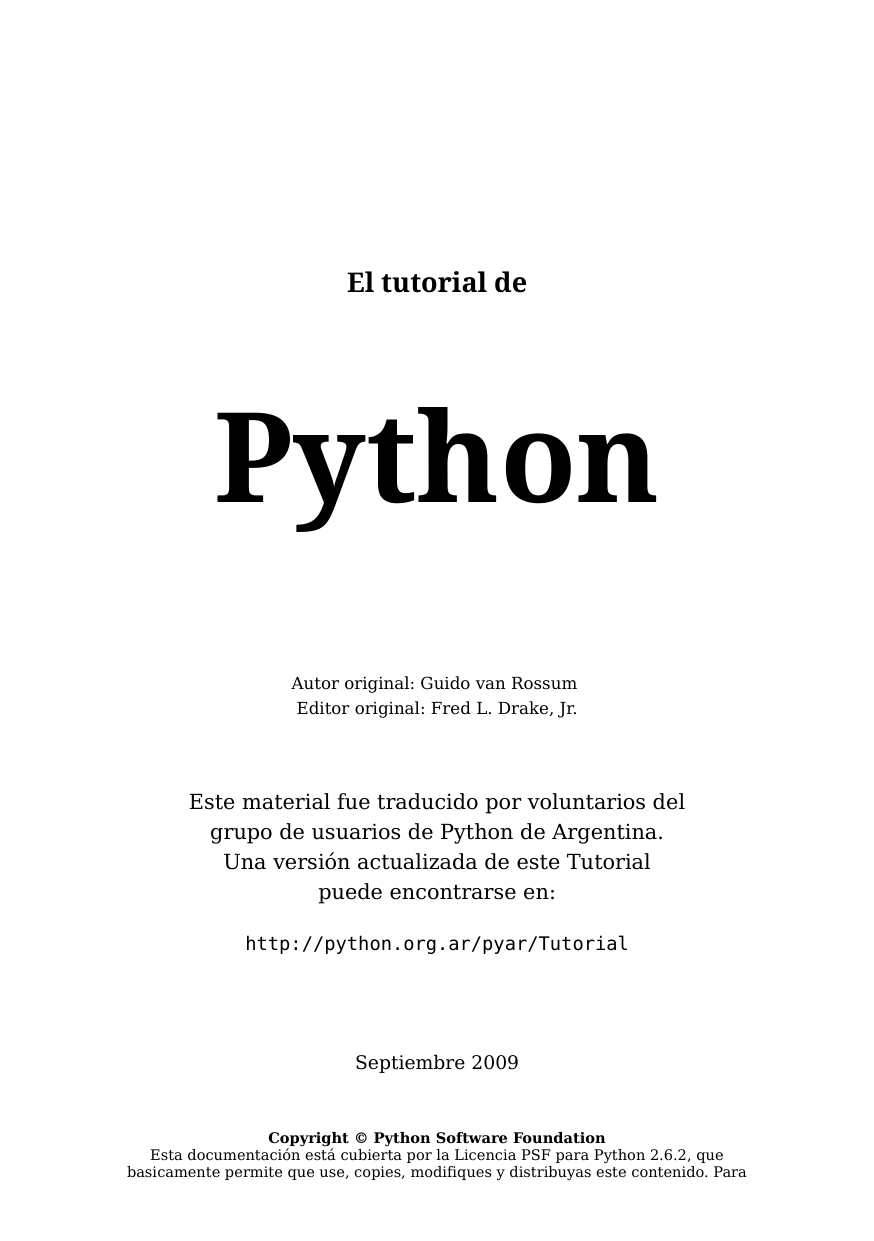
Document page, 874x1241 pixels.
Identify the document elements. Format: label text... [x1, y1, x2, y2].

text Autor original: Guido van Rossum [118, 674, 756, 693]
text Una versión actualizada de este Tutorial [118, 850, 756, 874]
text El tutorial de [118, 264, 756, 301]
text puede encontrarse en: [118, 880, 756, 904]
text Editor original: Fred L. Drake, Jr. [118, 699, 756, 718]
text http://python.org.ar/pyar/Tutorial [118, 933, 756, 955]
text Septiembre 2009 [118, 1052, 756, 1074]
text Este material fue traducido por voluntarios del [118, 790, 756, 814]
text grupo de usuarios de Python de Argentina. [118, 820, 756, 844]
text Copyright © Python Software Foundation [118, 1129, 756, 1147]
text Esta documentación está cubierta por la Licencia PSF para Python 2.6.2, que basicamente permite que use, copies, modifiques y distribuyas este contenido. Para [118, 1147, 756, 1181]
text Python [118, 369, 756, 539]
